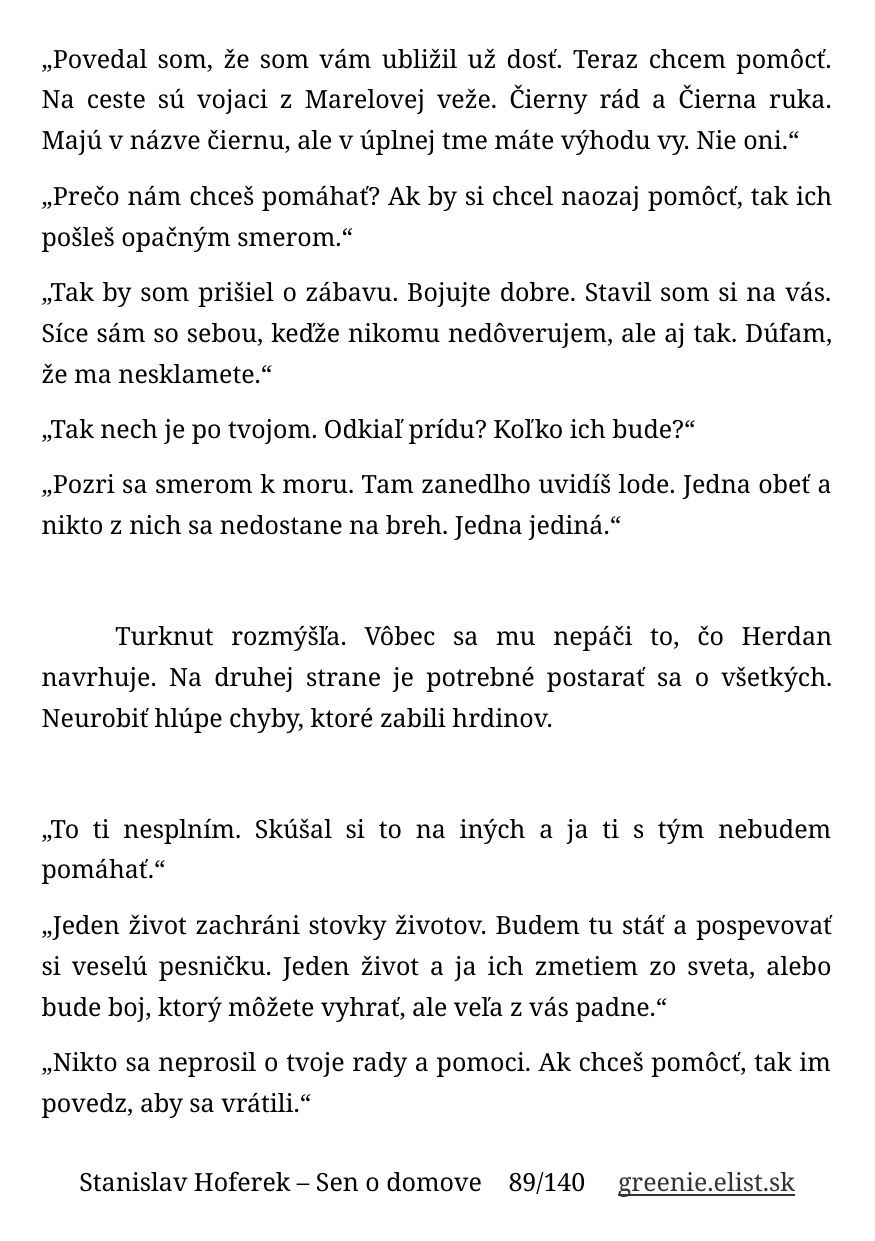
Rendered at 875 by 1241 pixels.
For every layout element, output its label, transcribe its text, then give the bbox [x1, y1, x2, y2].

text „Jeden život zachráni stovky životov. Budem tu stáť a pospevovať si veselú pesničku. Jeden život a ja ich zmetiem zo sveta, alebo bude boj, ktorý môžete vyhrať, ale veľa z vás padne.“ [41, 908, 833, 1023]
text „Tak by som prišiel o zábavu. Bojujte dobre. Stavil som si na vás. Síce sám so sebou, keďže nikomu nedôverujem, ale aj tak. Dúfam, že ma nesklamete.“ [41, 275, 833, 390]
text „Pozri sa smerom k moru. Tam zanedlho uvidíš lode. Jedna obeť a nikto z nich sa nedostane na breh. Jedna jediná.“ [41, 467, 833, 542]
text Turknut rozmýšľa. Vôbec sa mu nepáči to, čo Herdan navrhuje. Na druhej strane je potrebné postarať sa o všetkých. Neurobiť hlúpe chyby, ktoré zabili hrdinov. [41, 619, 833, 734]
text „Tak nech je po tvojom. Odkiaľ prídu? Koľko ich bude?“ [41, 412, 833, 446]
text „Nikto sa neprosil o tvoje rady a pomoci. Ak chceš pomôcť, tak im povedz, aby sa vrátili.“ [41, 1045, 833, 1119]
text „Povedal som, že som vám ubližil už dosť. Teraz chcem pomôcť. Na ceste sú vojaci z Marelovej veže. Čierny rád a Čierna ruka. Majú v názve čiernu, ale v úplnej tme máte výhodu vy. Nie oni.“ [41, 41, 833, 157]
text „Prečo nám chceš pomáhať? Ak by si chcel naozaj pomôcť, tak ich pošleš opačným smerom.“ [41, 178, 833, 253]
text „To ti nesplním. Skúšal si to na iných a ja ti s tým nebudem pomáhať.“ [41, 811, 833, 886]
